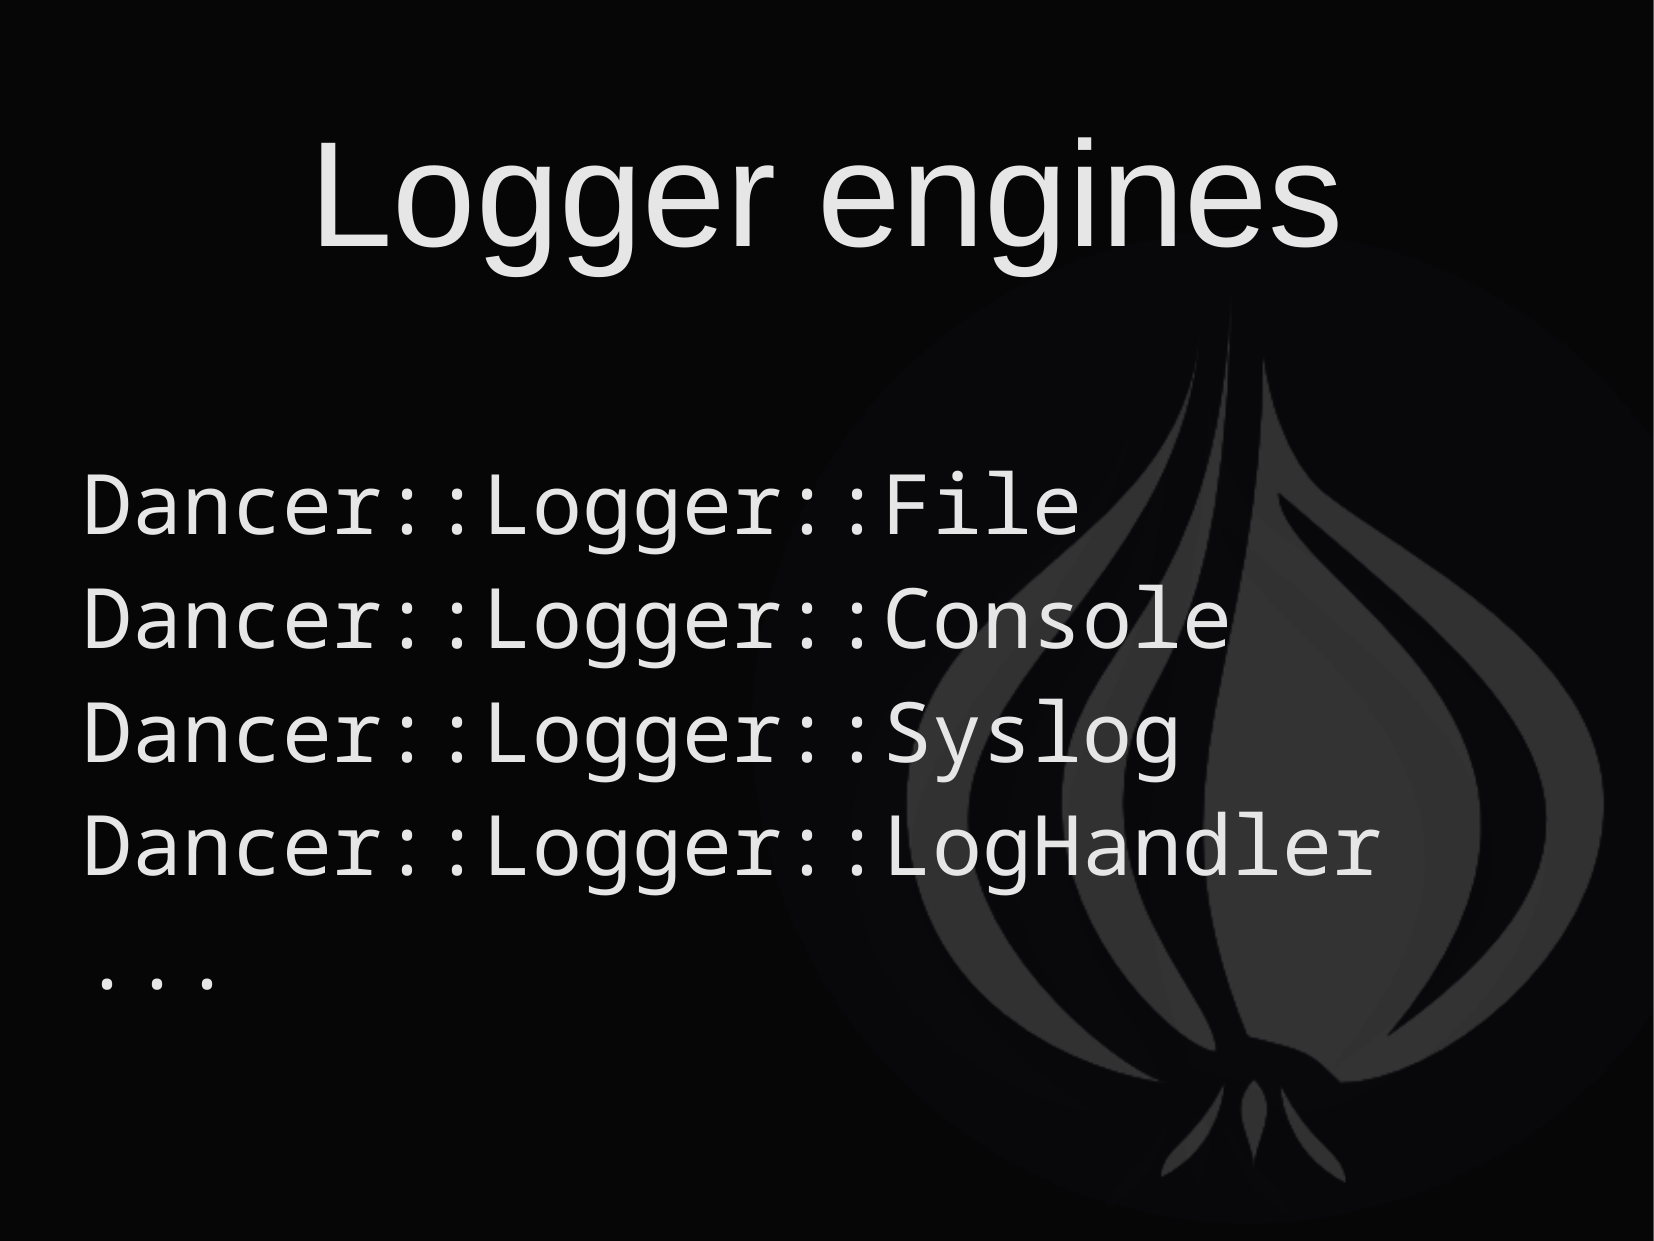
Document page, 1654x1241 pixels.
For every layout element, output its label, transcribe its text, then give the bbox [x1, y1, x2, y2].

subtitle Logger engines Dancer::Logger::File Dancer::Logger::Console Dancer::Logger::Syslog Dancer::Logger::LogHandler ... [82, 118, 1571, 1109]
picture [0, 0, 1654, 1241]
